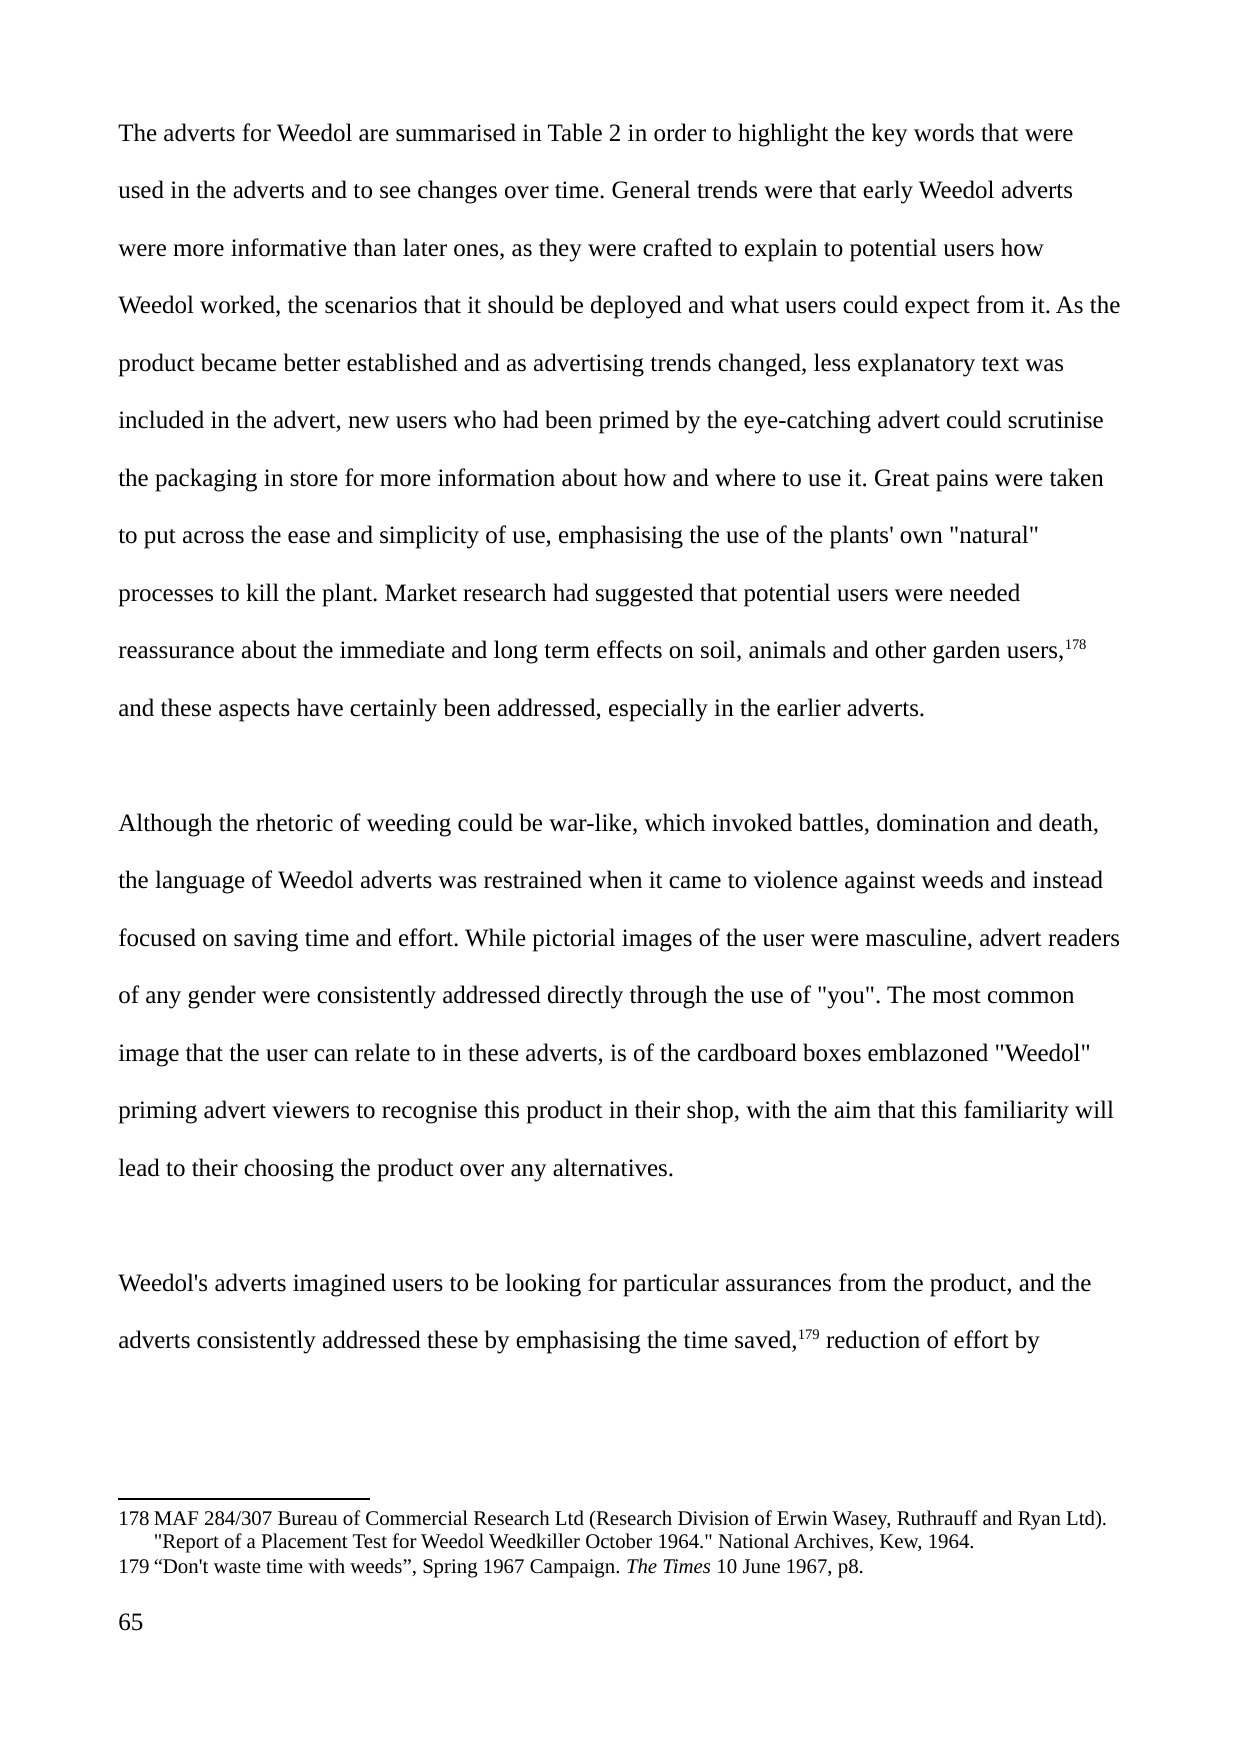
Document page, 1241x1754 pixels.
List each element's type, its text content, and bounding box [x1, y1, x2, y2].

text “Don't waste time with weeds”, Spring 1967 Campaign. The Times 10 June 1967, p8. [118, 1553, 1122, 1578]
text The adverts for Weedol are summarised in Table 2 in order to highlight the key words that were used in the adverts and to see changes over time. General trends were that early Weedol adverts were more informative than later ones, as they were crafted to explain to potential users how Weedol worked, the scenarios that it should be deployed and what users could expect from it. As the product became better established and as advertising trends changed, less explanatory text was included in the advert, new users who had been primed by the eye-catching advert could scrutinise the packaging in store for more information about how and where to use it. Great pains were taken to put across the ease and simplicity of use, emphasising the use of the plants' own "natural" processes to kill the plant. Market research had suggested that potential users were needed reassurance about the immediate and long term effects on soil, animals and other garden users, and these aspects have certainly been addressed, especially in the earlier adverts. [118, 118, 1122, 722]
text MAF 284/307 Bureau of Commercial Research Ltd (Research Division of Erwin Wasey, Ruthrauff and Ryan Ltd). "Report of a Placement Test for Weedol Weedkiller October 1964." National Archives, Kew, 1964. [118, 1505, 1122, 1553]
text Although the rhetoric of weeding could be war-like, which invoked battles, domination and death, the language of Weedol adverts was restrained when it came to violence against weeds and instead focused on saving time and effort. While pictorial images of the user were masculine, advert readers of any gender were consistently addressed directly through the use of "you". The most common image that the user can relate to in these adverts, is of the cardboard boxes emblazoned "Weedol" priming advert viewers to recognise this product in their shop, with the aim that this familiarity will lead to their choosing the product over any alternatives. [118, 808, 1122, 1182]
text Weedol's adverts imagined users to be looking for particular assurances from the product, and the adverts consistently addressed these by emphasising the time saved, reduction of effort by [118, 1268, 1122, 1354]
